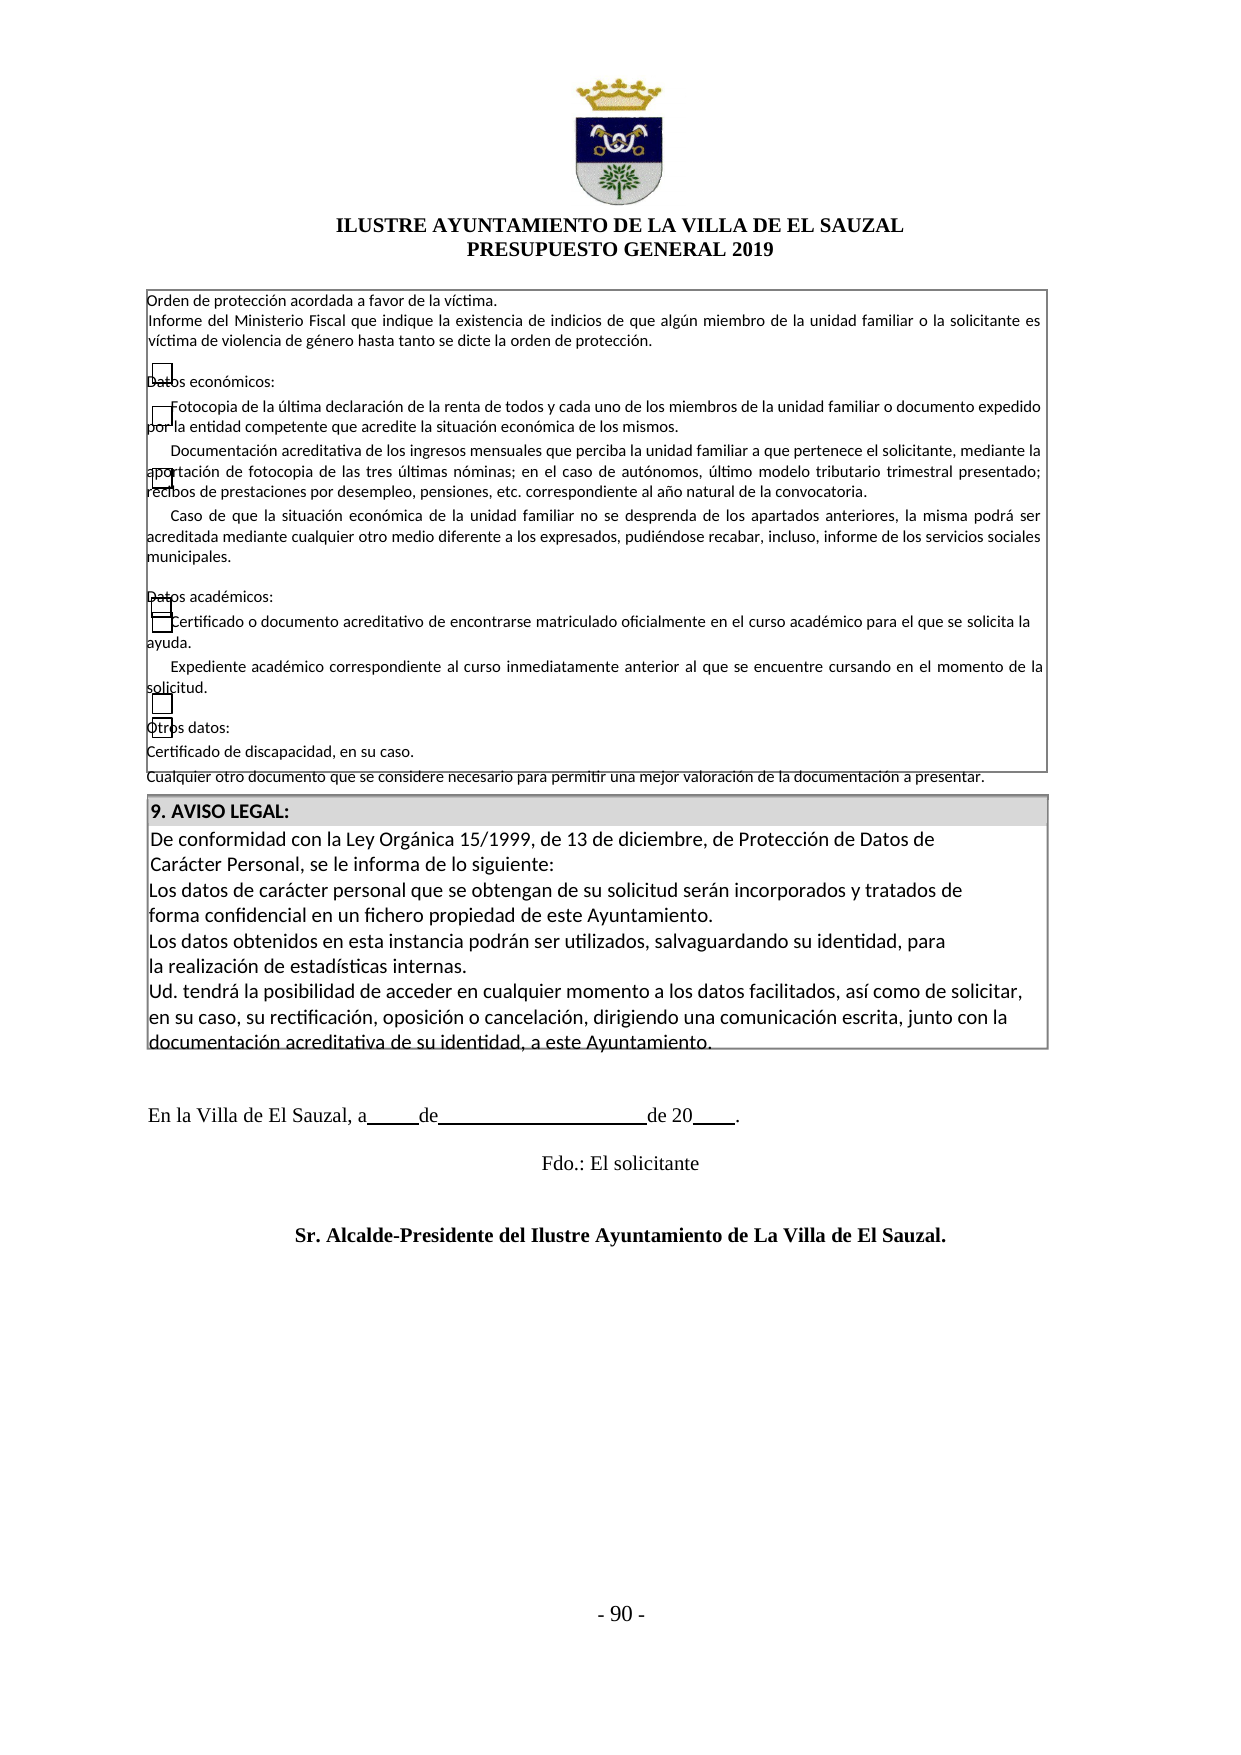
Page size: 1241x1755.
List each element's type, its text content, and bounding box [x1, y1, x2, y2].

text Sr. Alcalde-Presidente del Ilustre Ayuntamiento de La Villa de El Sauzal. [241, 1223, 1000, 1247]
text Fdo.: El solicitante [125, 1150, 1116, 1174]
text En la Villa de El Sauzal, a de de 20 . [148, 1102, 1141, 1127]
